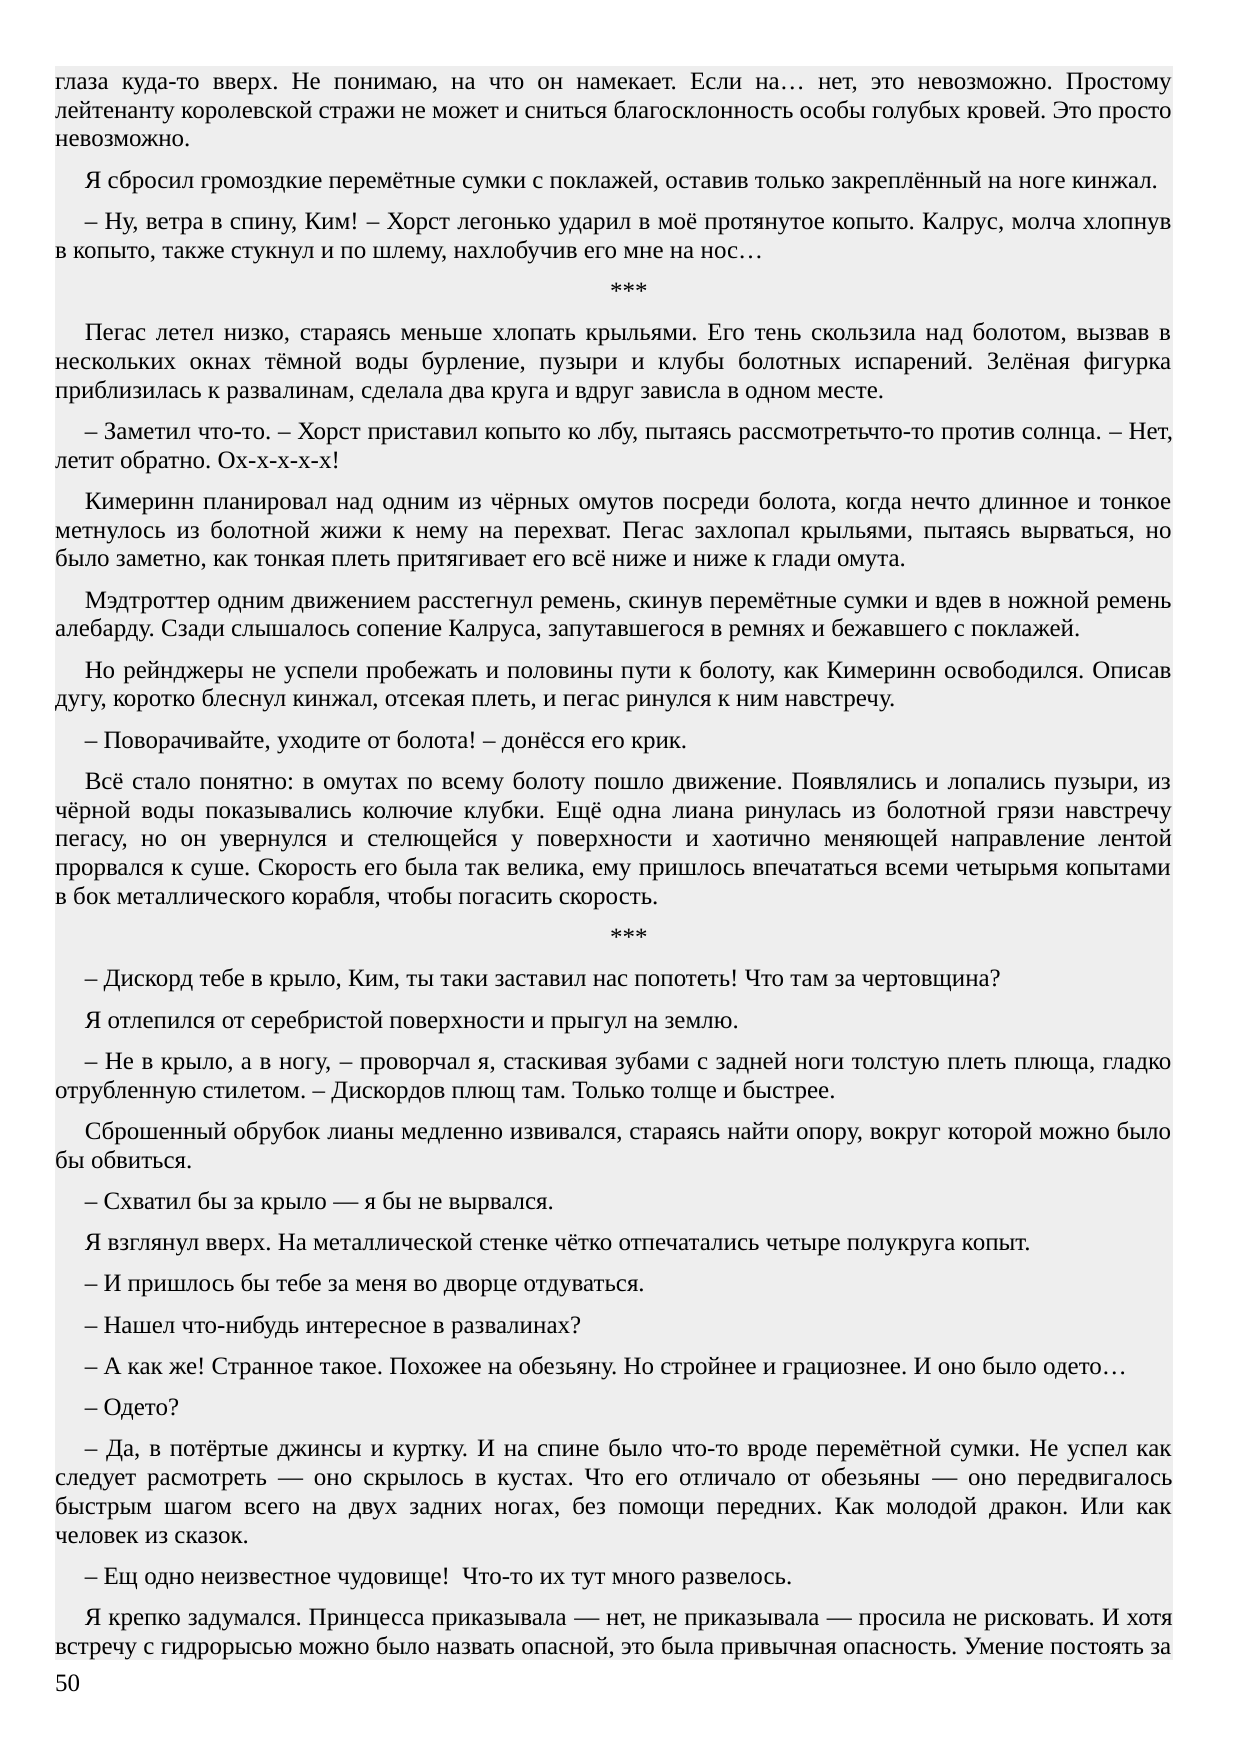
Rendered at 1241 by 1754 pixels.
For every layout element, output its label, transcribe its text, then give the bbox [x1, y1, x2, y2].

text – Поворачивайте, уходите от болота! – донёсся его крик. [55, 725, 1173, 753]
text *** [55, 276, 1173, 305]
text – Ещ одно неизвестное чудовище! Что-то их тут много развелось. [55, 1561, 1173, 1590]
text – Дискорд тебе в крыло, Ким, ты таки заставил нас попотеть! Что там за чертовщина? [55, 963, 1173, 992]
text Я отлепился от серебристой поверхности и прыгул на землю. [55, 1005, 1173, 1033]
text – Нашел что-нибудь интересное в развалинах? [55, 1310, 1173, 1338]
text – Да, в потёртые джинсы и куртку. И на спине было что-то вроде перемётной сумки. Не успел как следует расмотреть — оно скрылось в кустах. Что его отличало от обезьяны — оно передвигалось быстрым шагом всего на двух задних ногах, без помощи передних. Как молодой дракон. Или как человек из сказок. [55, 1433, 1173, 1548]
text Я взглянул вверх. На металлической стенке чётко отпечатались четыре полукруга копыт. [55, 1227, 1173, 1256]
text Сброшенный обрубок лианы медленно извивался, стараясь найти опору, вокруг которой можно было бы обвиться. [55, 1116, 1173, 1173]
text *** [55, 922, 1173, 951]
text Я сбросил громоздкие перемётные сумки с поклажей, оставив только закреплённый на ноге кинжал. [55, 165, 1173, 193]
text Пегас летел низко, стараясь меньше хлопать крыльями. Его тень скользила над болотом, вызвав в нескольких окнах тёмной воды бурление, пузыри и клубы болотных испарений. Зелёная фигурка приблизилась к развалинам, сделала два круга и вдруг зависла в одном месте. [55, 317, 1173, 403]
text – Одето? [55, 1392, 1173, 1421]
text Я крепко задумался. Принцесса приказывала — нет, не приказывала — просила не рисковать. И хотя встречу с гидрорысью можно было назвать опасной, это была привычная опасность. Умение постоять за [55, 1602, 1173, 1660]
text – А как же! Странное такое. Похожее на обезьяну. Но стройнее и грациознее. И оно было одето… [55, 1351, 1173, 1380]
text Но рейнджеры не успели пробежать и половины пути к болоту, как Кимеринн освободился. Описав дугу, коротко блеснул кинжал, отсекая плеть, и пегас ринулся к ним навстречу. [55, 655, 1173, 712]
text Всё стало понятно: в омутах по всему болоту пошло движение. Появлялись и лопались пузыри, из чёрной воды показывались колючие клубки. Ещё одна лиана ринулась из болотной грязи навстречу пегасу, но он увернулся и стелющейся у поверхности и хаотично меняющей направление лентой прорвался к суше. Скорость его была так велика, ему пришлось впечататься всеми четырьмя копытами в бок металлического корабля, чтобы погасить скорость. [55, 766, 1173, 910]
text Мэдтроттер одним движением расстегнул ремень, скинув перемётные сумки и вдев в ножной ремень алебарду. Сзади слышалось сопение Калруса, запутавшегося в ремнях и бежавшего с поклажей. [55, 585, 1173, 642]
text – Ну, ветра в спину, Ким! – Хорст легонько ударил в моё протянутое копыто. Калрус, молча хлопнув в копыто, также стукнул и по шлему, нахлобучив его мне на нос… [55, 206, 1173, 263]
text – Не в крыло, а в ногу, – проворчал я, стаскивая зубами с задней ноги толстую плеть плюща, гладко отрубленную стилетом. – Дискордов плющ там. Только толще и быстрее. [55, 1046, 1173, 1103]
text – Заметил что-то. – Хорст приставил копыто ко лбу, пытаясь рассмотретьчто-то против солнца. – Нет, летит обратно. Ох-х-х-х-х! [55, 416, 1173, 473]
text – И пришлось бы тебе за меня во дворце отдуваться. [55, 1268, 1173, 1297]
text – Схватил бы за крыло — я бы не вырвался. [55, 1186, 1173, 1215]
text Кимеринн планировал над одним из чёрных омутов посреди болота, когда нечто длинное и тонкое метнулось из болотной жижи к нему на перехват. Пегас захлопал крыльями, пытаясь вырваться, но было заметно, как тонкая плеть притягивает его всё ниже и ниже к глади омута. [55, 486, 1173, 572]
text глаза куда-то вверх. Не понимаю, на что он намекает. Если на… нет, это невозможно. Простому лейтенанту королевской стражи не может и сниться благосклонность особы голубых кровей. Это просто невозможно. [55, 66, 1173, 152]
